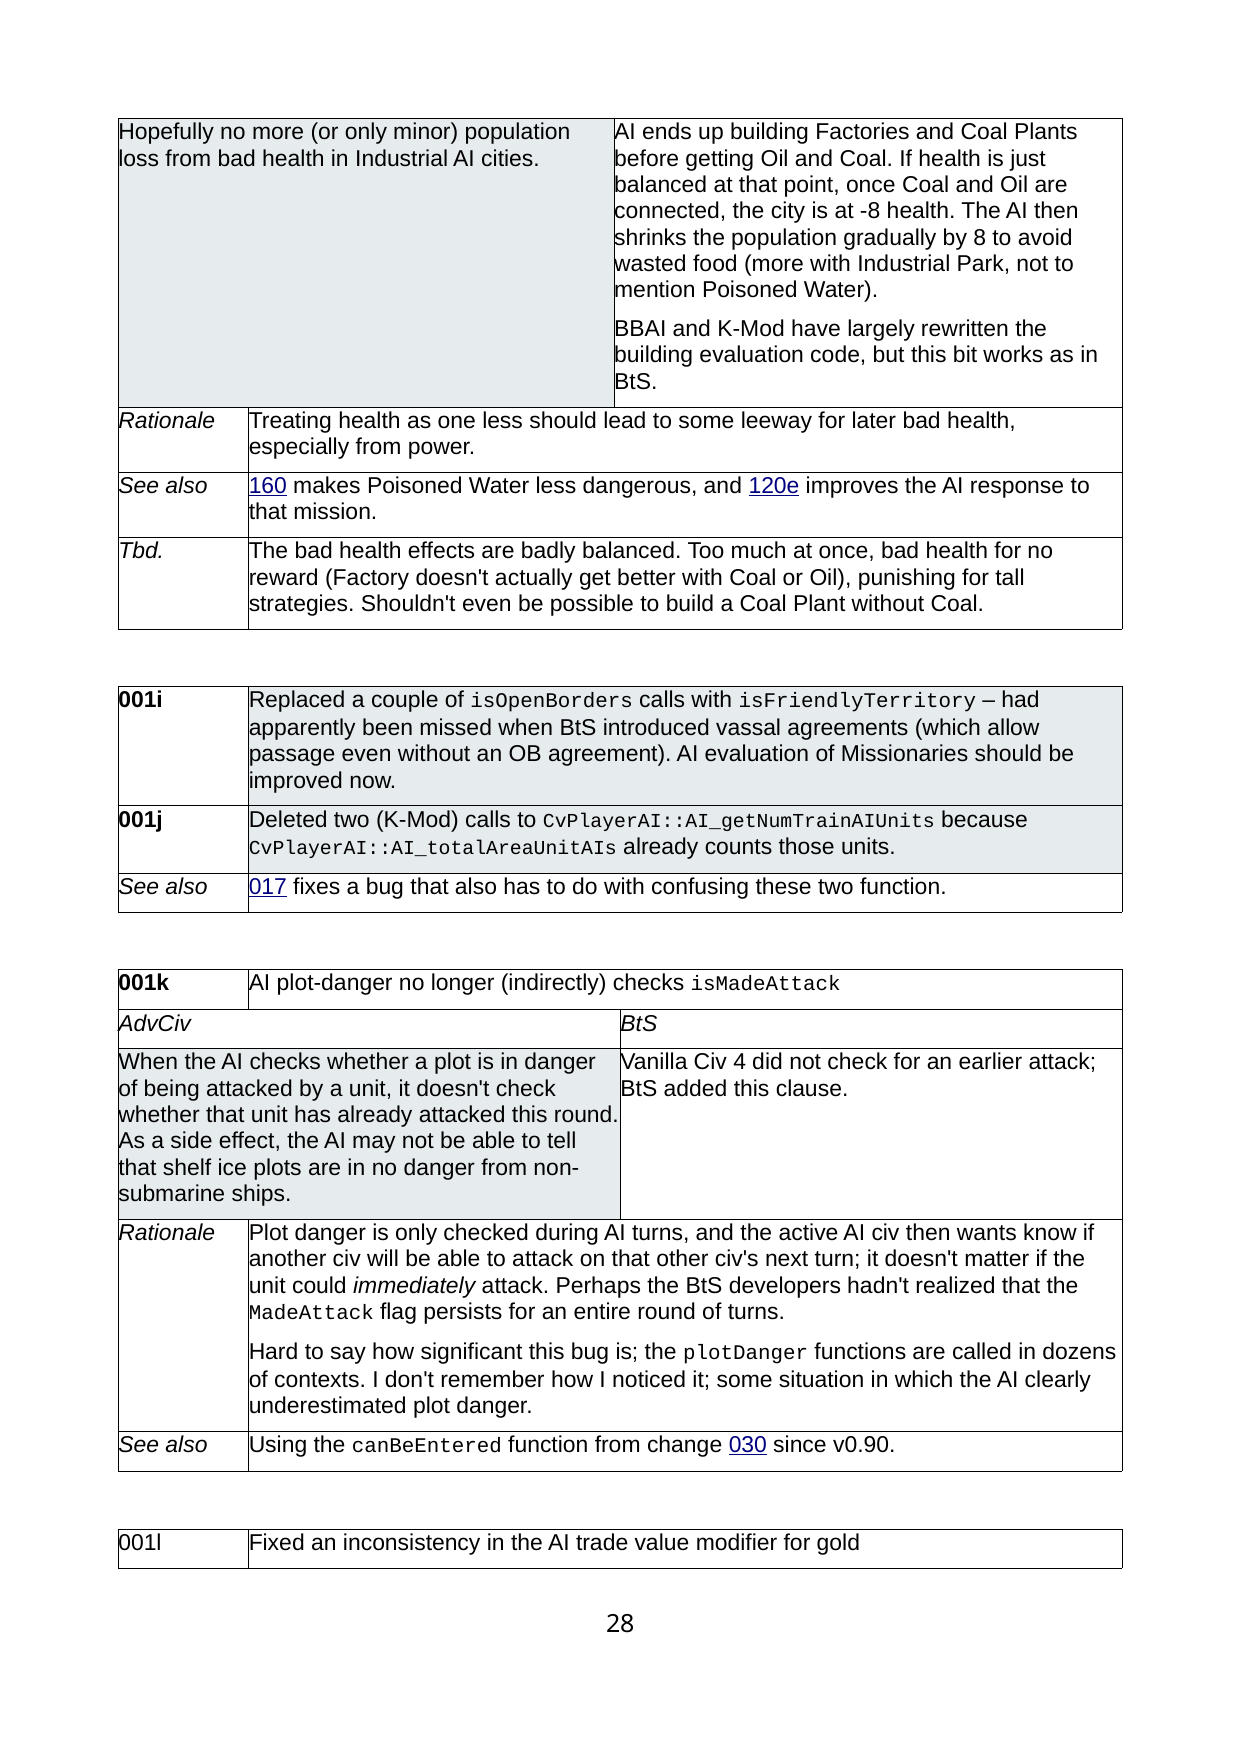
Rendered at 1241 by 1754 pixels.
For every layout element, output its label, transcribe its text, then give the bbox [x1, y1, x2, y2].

table_header Replaced a couple of isOpenBorders calls with isFriendlyTerritory – had apparently been missed when BtS introduced vassal agreements (which allow passage even without an OB agreement). AI evaluation of Missionaries should be improved now. [249, 687, 1122, 805]
table_cell When the AI checks whether a plot is in danger of being attacked by a unit, it doesn't check whether that unit has already attacked this round. As a side effect, the AI may not be able to tell that shelf ice plots are in no danger from non-submarine ships. [119, 1049, 620, 1219]
table_header 001k [119, 970, 248, 1009]
table_cell Treating health as one less should lead to some leeway for later bad health, especially from power. [249, 408, 1122, 472]
table_cell AdvCiv [119, 1010, 620, 1048]
table_header 001l [119, 1530, 248, 1568]
table_cell 001j [119, 806, 248, 873]
table_cell AI ends up building Factories and Coal Plants before getting Oil and Coal. If health is just balanced at that point, once Coal and Oil are connected, the city is at -8 health. The AI then shrinks the population gradually by 8 to avoid wasted food (more with Industrial Park, not to mention Poisoned Water). BBAI and K-Mod have largely rewritten the building evaluation code, but this bit works as in BtS. [615, 119, 1122, 407]
table_cell 017 fixes a bug that also has to do with confusing these two function. [249, 874, 1122, 912]
table_cell 160 makes Poisoned Water less dangerous, and 120e improves the AI response to that mission. [249, 473, 1122, 537]
table_cell Vanilla Civ 4 did not check for an earlier attack; BtS added this clause. [621, 1049, 1122, 1219]
table_header AI plot-danger no longer (indirectly) checks isMadeAttack [249, 970, 1122, 1009]
table_cell Tbd. [119, 538, 248, 628]
table_cell Rationale [119, 408, 248, 472]
table_cell The bad health effects are badly balanced. Too much at once, bad health for no reward (Factory doesn't actually get better with Coal or Oil), punishing for tall strategies. Shouldn't even be possible to build a Coal Plant without Coal. [249, 538, 1122, 628]
table_cell Deleted two (K-Mod) calls to CvPlayerAI::AI_getNumTrainAIUnits because CvPlayerAI::AI_totalAreaUnitAIs already counts those units. [249, 806, 1122, 873]
table_cell Plot danger is only checked during AI turns, and the active AI civ then wants know if another civ will be able to attack on that other civ's next turn; it doesn't matter if the unit could immediately attack. Perhaps the BtS developers hadn't realized that the MadeAttack flag persists for an entire round of turns. Hard to say how significant this bug is; the plotDanger functions are called in dozens of contexts. I don't remember how I noticed it; some situation in which the AI clearly underestimated plot danger. [249, 1220, 1122, 1431]
table_header Fixed an inconsistency in the AI trade value modifier for gold [249, 1530, 1122, 1568]
table_header 001i [119, 687, 248, 805]
table_cell BtS [621, 1010, 1122, 1048]
table_cell Using the canBeEntered function from change 030 since v0.90. [249, 1432, 1122, 1471]
table_cell Hopefully no more (or only minor) population loss from bad health in Industrial AI cities. [119, 119, 614, 407]
table_cell Rationale [119, 1220, 248, 1431]
table_cell See also [119, 874, 248, 912]
table_cell See also [119, 1432, 248, 1471]
table_cell See also [119, 473, 248, 537]
